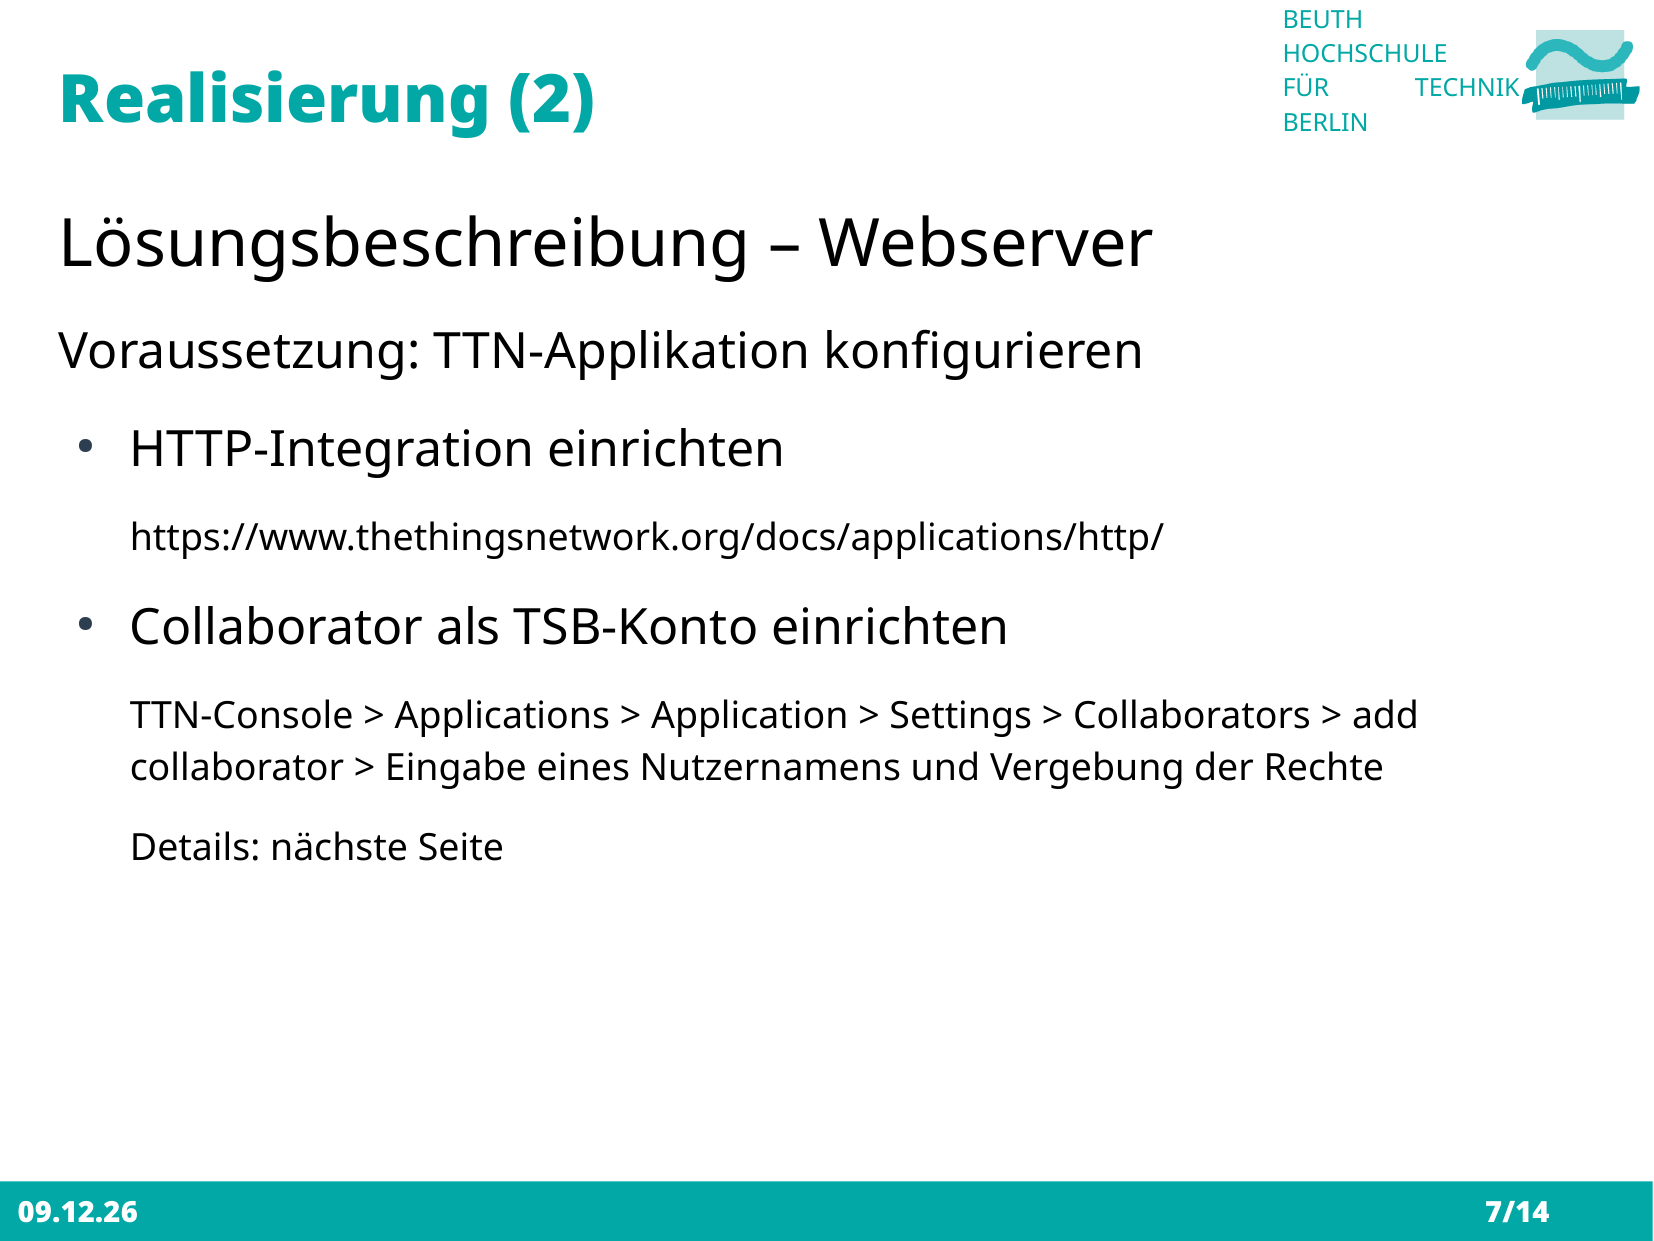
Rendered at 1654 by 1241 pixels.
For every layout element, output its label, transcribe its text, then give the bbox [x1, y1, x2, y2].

list Lösungsbeschreibung – Webserver Voraussetzung: TTN-Applikation konfigurieren HTTP-Integration einrichten https://www.thethingsnetwork.org/docs/applications/http/ Collaborator als TSB-Konto einrichten TTN-Console > Applications > Application > Settings > Collaborators > add collaborator > Eingabe eines Nutzernamens und Vergebung der Rechte Details: nächste Seite [58, 195, 1594, 1126]
picture [1522, 30, 1640, 120]
title Realisierung (2) [58, 35, 1240, 142]
